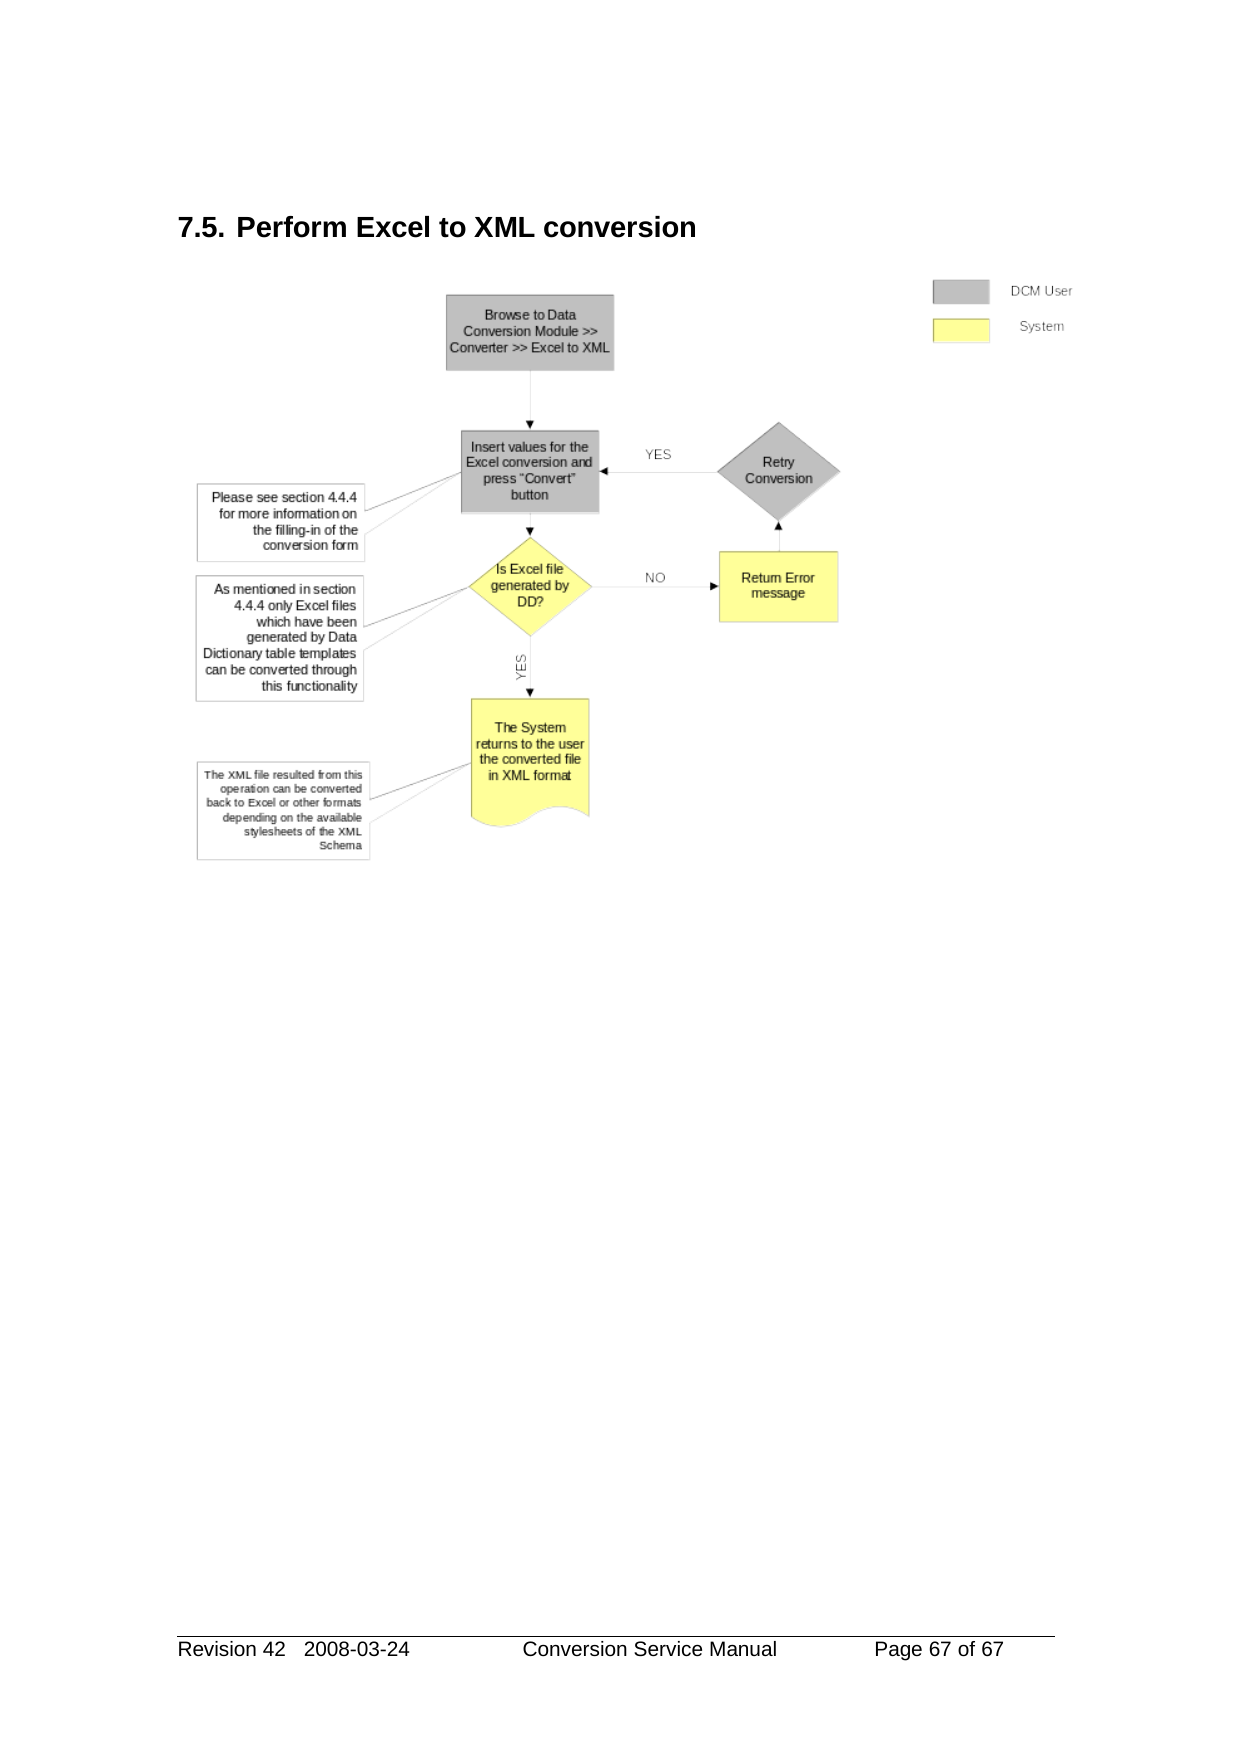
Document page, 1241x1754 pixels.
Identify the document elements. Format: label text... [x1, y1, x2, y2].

subtitle Perform Excel to XML conversion [177, 210, 1092, 244]
